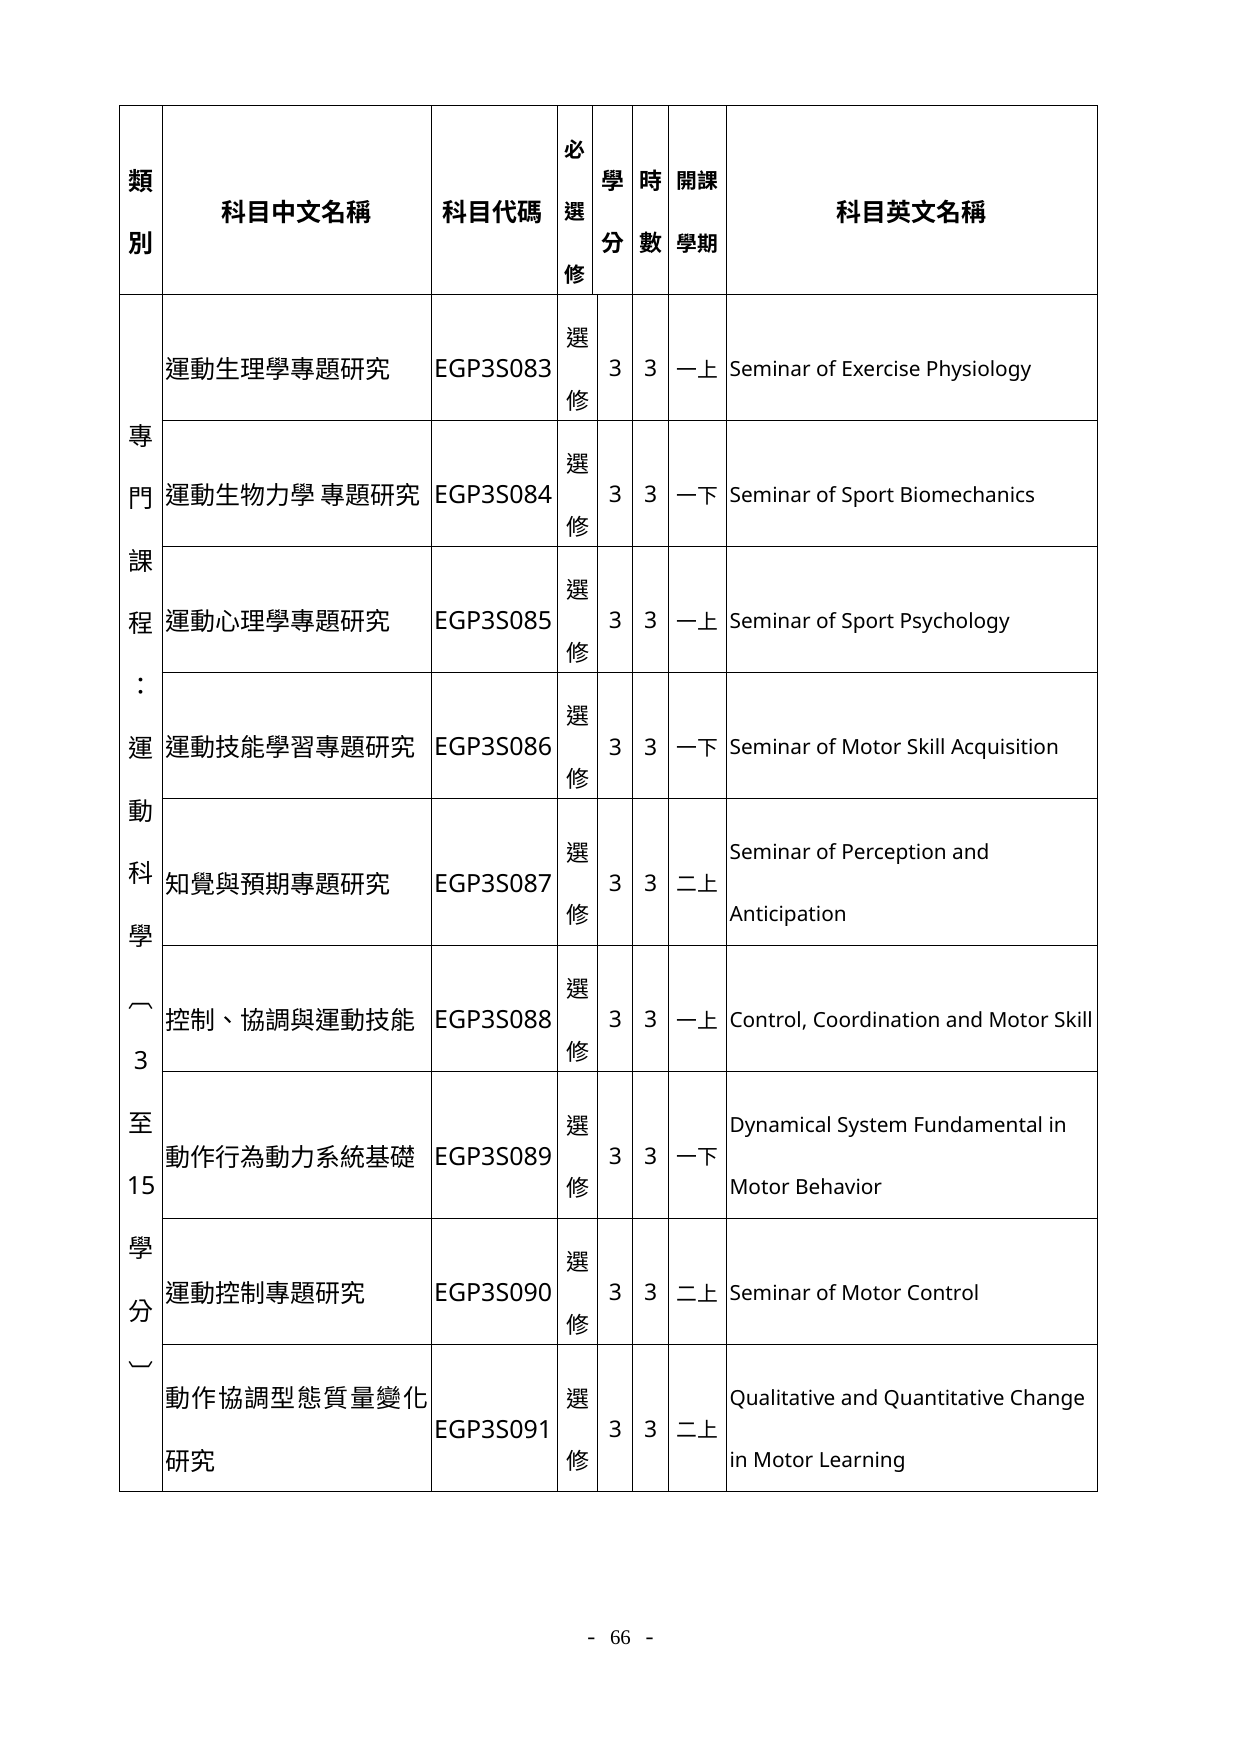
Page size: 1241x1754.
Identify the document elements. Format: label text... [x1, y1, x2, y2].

table_cell 二上 [669, 1219, 726, 1344]
table_cell 選 修 [558, 295, 597, 420]
table_cell Seminar of Motor Control [727, 1219, 1097, 1344]
table_cell 運動心理學專題研究 [163, 547, 431, 672]
table_cell 3 [598, 295, 632, 420]
table_cell EGP3S090 [432, 1219, 557, 1344]
table_cell Seminar of Sport Psychology [727, 547, 1097, 672]
table_cell Seminar of Exercise Physiology [727, 295, 1097, 420]
table_cell 3 [633, 799, 668, 945]
table_cell 選 修 [558, 1219, 597, 1344]
table_cell 3 [633, 421, 668, 546]
table_cell EGP3S087 [432, 799, 557, 945]
table_cell 選修 [558, 799, 597, 945]
table_cell EGP3S085 [432, 547, 557, 672]
table_cell 選 修 [558, 421, 597, 546]
table_cell 3 [633, 1345, 668, 1491]
table_cell Seminar of Perception and Anticipation [727, 799, 1097, 945]
table_header 類別 [120, 106, 162, 294]
table_cell EGP3S089 [432, 1072, 557, 1218]
table_cell Seminar of Sport Biomechanics [727, 421, 1097, 546]
table_cell 3 [633, 1219, 668, 1344]
table_cell 運動生理學專題研究 [163, 295, 431, 420]
table_cell 知覺與預期專題研究 [163, 799, 431, 945]
table_cell 3 [633, 673, 668, 798]
table_cell 一上 [669, 547, 726, 672]
table_cell 一上 [669, 295, 726, 420]
table_cell EGP3S083 [432, 295, 557, 420]
table_cell 二上 [669, 799, 726, 945]
table_cell Qualitative and Quantitative Change in Motor Learning [727, 1345, 1097, 1491]
table_cell EGP3S088 [432, 946, 557, 1071]
table_cell EGP3S086 [432, 673, 557, 798]
table_cell 二上 [669, 1345, 726, 1491]
table_cell 選修 [558, 1072, 597, 1218]
table_cell 3 [633, 946, 668, 1071]
table_cell 一下 [669, 1072, 726, 1218]
table_cell 專門課程： 運 動 科 學 ︹ 3 至 15學分 ︺ [120, 295, 162, 1491]
table_cell 控制、協調與運動技能 [163, 946, 431, 1071]
table_cell 3 [633, 547, 668, 672]
table_cell Dynamical System Fundamental in Motor Behavior [727, 1072, 1097, 1218]
table_cell 3 [598, 673, 632, 798]
table_cell 選 修 [558, 946, 597, 1071]
table_cell EGP3S084 [432, 421, 557, 546]
table_cell 選修 [558, 1345, 597, 1491]
table_cell 選修 [558, 547, 597, 672]
table_cell 一下 [669, 673, 726, 798]
table_cell 3 [598, 1072, 632, 1218]
table_cell 3 [598, 946, 632, 1071]
table_cell 運動控制專題研究 [163, 1219, 431, 1344]
table_cell 3 [633, 1072, 668, 1218]
table_cell 一上 [669, 946, 726, 1071]
table_cell 選 修 [558, 673, 597, 798]
table_cell 動作協調型態質量變化研究 [163, 1345, 431, 1491]
table_header 學分 [593, 106, 632, 294]
table_cell 3 [598, 1219, 632, 1344]
table_header 時 數 [633, 106, 668, 294]
table_header 科目英文名稱 [727, 106, 1097, 294]
table_cell 3 [598, 1345, 632, 1491]
table_cell Control, Coordination and Motor Skill [727, 946, 1097, 1071]
table_cell 運動生物力學 專題研究 [163, 421, 431, 546]
table_cell Seminar of Motor Skill Acquisition [727, 673, 1097, 798]
table_cell 一下 [669, 421, 726, 546]
table_cell 3 [598, 421, 632, 546]
table_header 必選修 [558, 106, 592, 294]
table_cell 3 [598, 799, 632, 945]
table_cell 3 [598, 547, 632, 672]
table_cell 3 [633, 295, 668, 420]
table_cell 動作行為動力系統基礎 [163, 1072, 431, 1218]
table_header 開課學期 [669, 106, 726, 294]
table_header 科目中文名稱 [163, 106, 431, 294]
table_cell EGP3S091 [432, 1345, 557, 1491]
table_cell 運動技能學習專題研究 [163, 673, 431, 798]
table_header 科目代碼 [432, 106, 557, 294]
